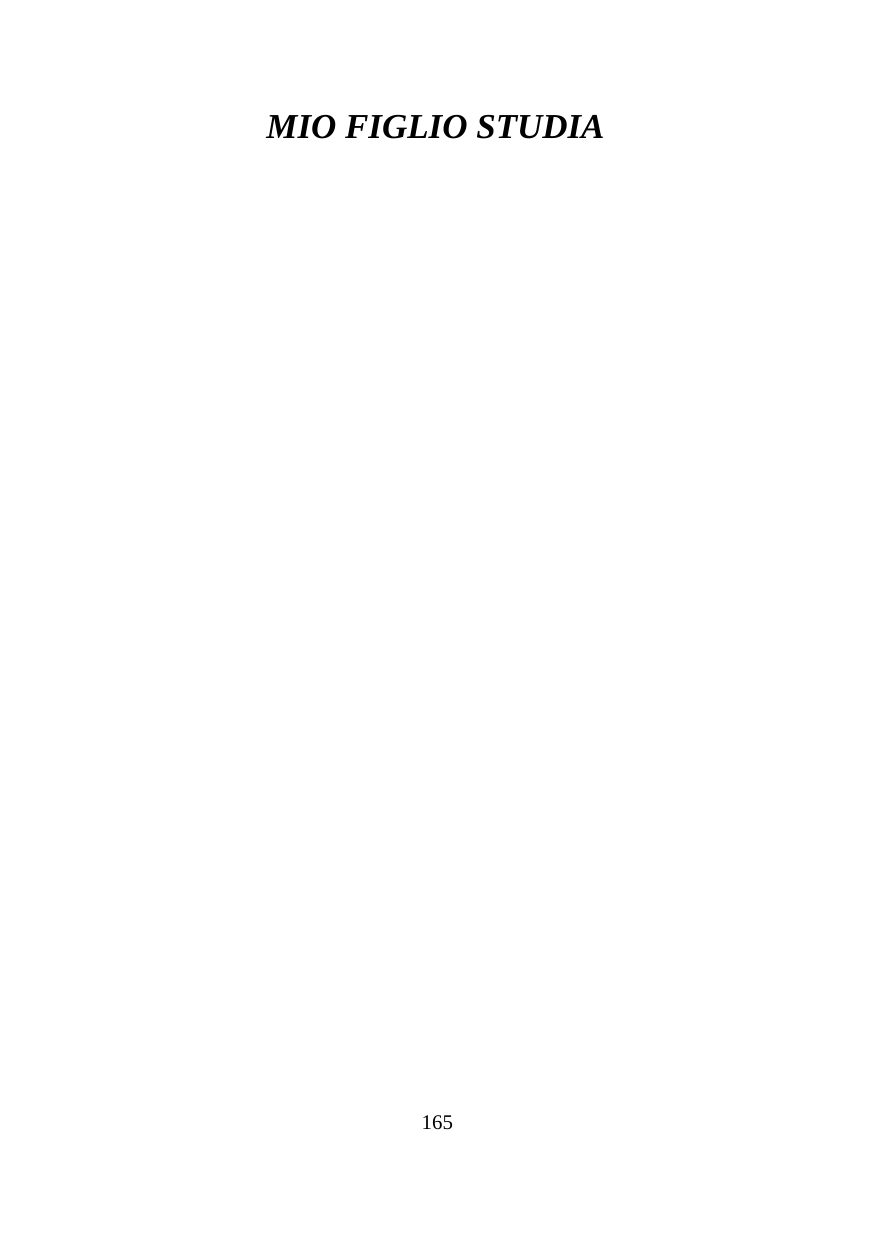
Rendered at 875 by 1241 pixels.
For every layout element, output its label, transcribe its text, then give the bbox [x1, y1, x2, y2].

subtitle MIO FIGLIO STUDIA [106, 106, 768, 146]
